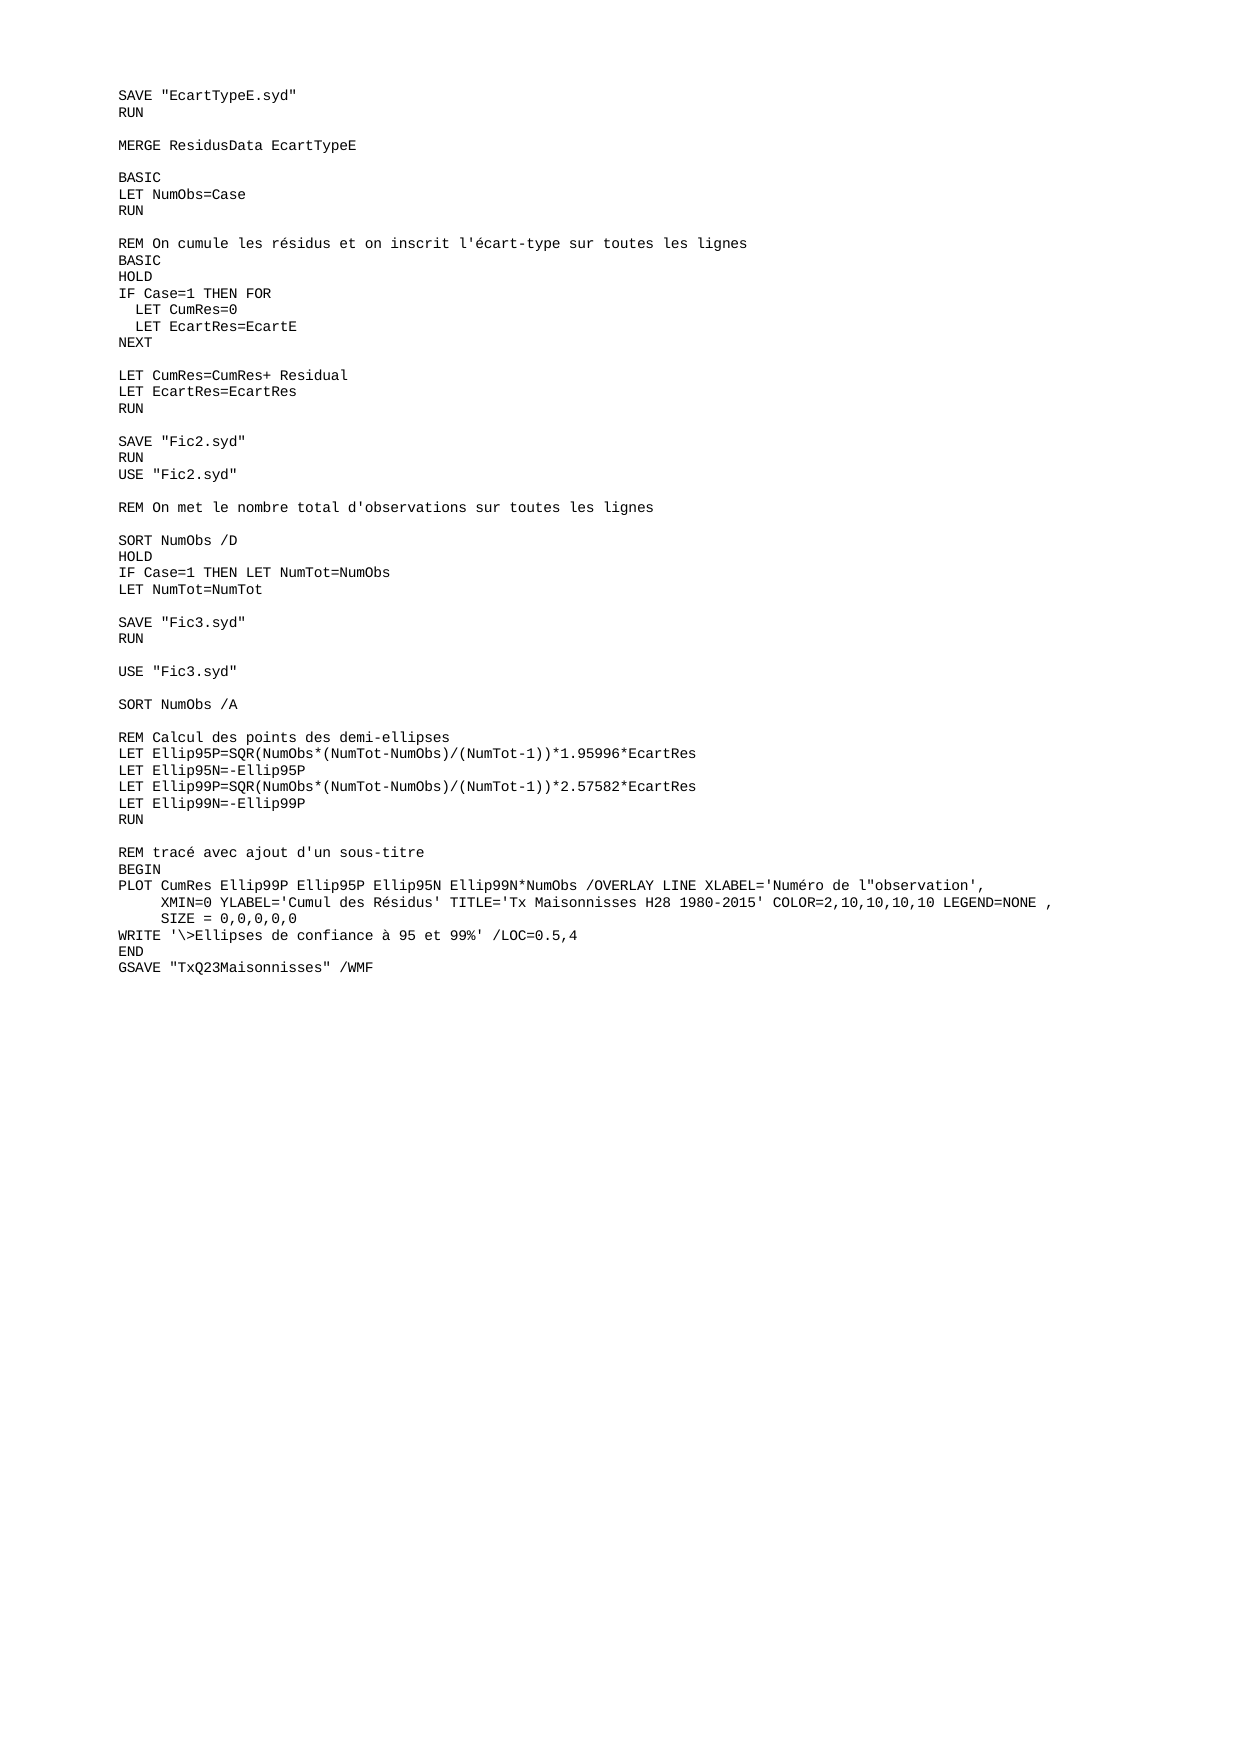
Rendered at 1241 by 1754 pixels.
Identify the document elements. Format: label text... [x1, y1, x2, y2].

text BASIC [118, 171, 1122, 187]
text REM On cumule les résidus et on inscrit l'écart-type sur toutes les lignes [118, 237, 1122, 253]
text LET CumRes=CumRes+ Residual [118, 368, 1122, 385]
text REM Calcul des points des demi-ellipses [118, 730, 1122, 747]
text BEGIN [118, 862, 1122, 878]
text SAVE "Fic3.syd" [118, 615, 1122, 632]
text MERGE ResidusData EcartTypeE [118, 138, 1122, 154]
text RUN [118, 204, 1122, 220]
text SORT NumObs /D [118, 533, 1122, 549]
text LET CumRes=0 [118, 302, 1122, 319]
text LET Ellip95N=-Ellip95P [118, 763, 1122, 780]
text RUN [118, 451, 1122, 467]
text SAVE "EcartTypeE.syd" [118, 88, 1122, 105]
text RUN [118, 105, 1122, 121]
text BASIC [118, 253, 1122, 269]
text LET NumObs=Case [118, 187, 1122, 204]
text LET EcartRes=EcartRes [118, 385, 1122, 401]
text SORT NumObs /A [118, 697, 1122, 714]
text RUN [118, 401, 1122, 418]
text USE "Fic2.syd" [118, 467, 1122, 483]
text REM On met le nombre total d'observations sur toutes les lignes [118, 500, 1122, 516]
text XMIN=0 YLABEL='Cumul des Résidus' TITLE='Tx Maisonnisses H28 1980-2015' COLOR=2,10,10,10,10 LEGEND=NONE , [118, 895, 1122, 911]
text RUN [118, 813, 1122, 829]
text LET Ellip95P=SQR(NumObs*(NumTot-NumObs)/(NumTot-1))*1.95996*EcartRes [118, 747, 1122, 763]
text RUN [118, 632, 1122, 648]
text GSAVE "TxQ23Maisonnisses" /WMF [118, 961, 1122, 977]
text IF Case=1 THEN FOR [118, 286, 1122, 302]
text HOLD [118, 549, 1122, 566]
text SAVE "Fic2.syd" [118, 434, 1122, 451]
text LET Ellip99P=SQR(NumObs*(NumTot-NumObs)/(NumTot-1))*2.57582*EcartRes [118, 780, 1122, 796]
text LET EcartRes=EcartE [118, 319, 1122, 335]
text END [118, 944, 1122, 961]
text SIZE = 0,0,0,0,0 [118, 911, 1122, 928]
text NEXT [118, 335, 1122, 352]
text LET Ellip99N=-Ellip99P [118, 796, 1122, 813]
text USE "Fic3.syd" [118, 664, 1122, 681]
text WRITE '\>Ellipses de confiance à 95 et 99%' /LOC=0.5,4 [118, 928, 1122, 944]
text LET NumTot=NumTot [118, 582, 1122, 599]
text IF Case=1 THEN LET NumTot=NumObs [118, 566, 1122, 582]
text PLOT CumRes Ellip99P Ellip95P Ellip95N Ellip99N*NumObs /OVERLAY LINE XLABEL='Numéro de l"observation', [118, 878, 1122, 895]
text REM tracé avec ajout d'un sous-titre [118, 846, 1122, 862]
text HOLD [118, 269, 1122, 286]
